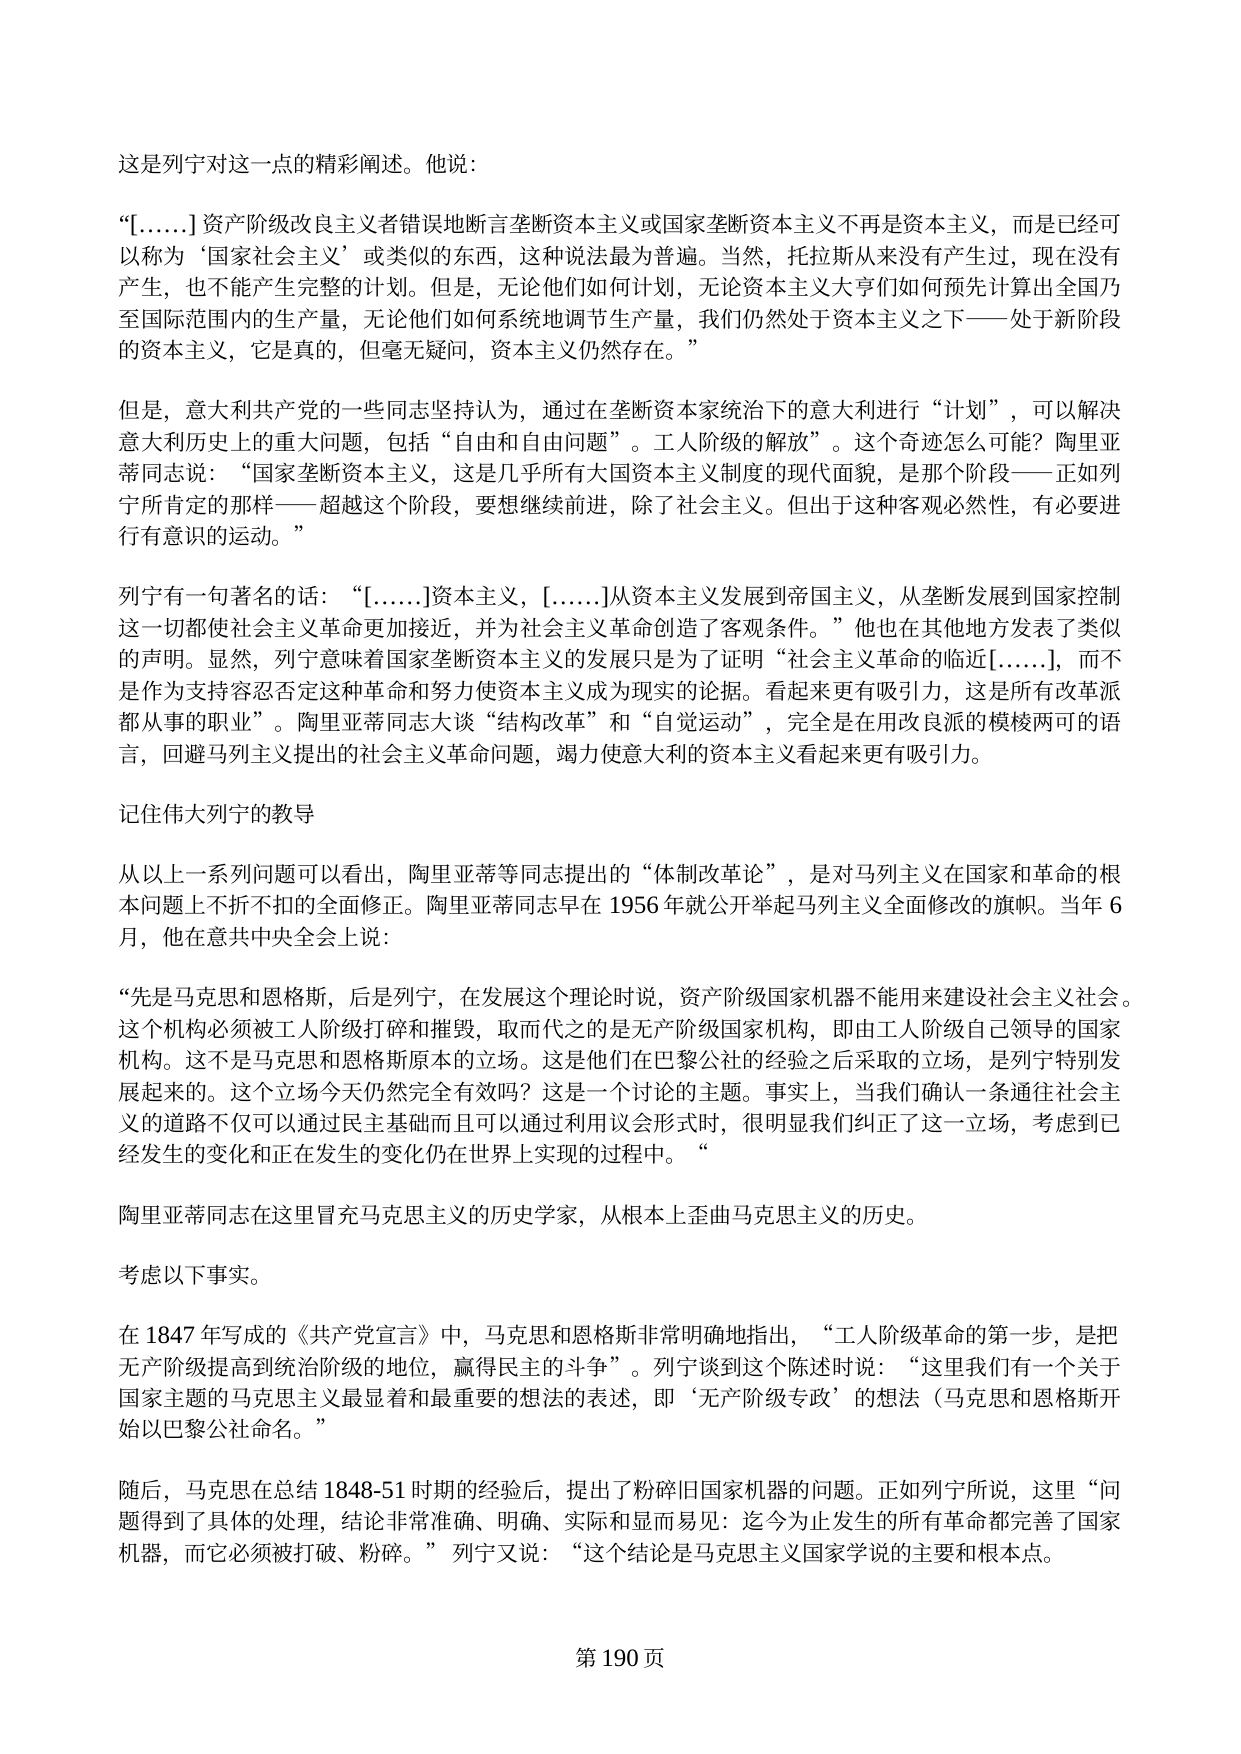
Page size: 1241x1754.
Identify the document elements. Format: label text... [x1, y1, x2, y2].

text 在1847年写成的《共产党宣言》中，马克思和恩格斯非常明确地指出，“工人阶级革命的第一步，是把无产阶级提高到统治阶级的地位，赢得民主的斗争”。列宁谈到这个陈述时说：“这里我们有一个关于国家主题的马克思主义最显着和最重要的想法的表述，即‘无产阶级专政’的想法（马克思和恩格斯开始以巴黎公社命名。” [118, 1318, 1122, 1444]
text 随后，马克思在总结1848-51时期的经验后，提出了粉碎旧国家机器的问题。正如列宁所说，这里“问题得到了具体的处理，结论非常准确、明确、实际和显而易见：迄今为止发生的所有革命都完善了国家机器，而它必须被打破、粉碎。” 列宁又说：“这个结论是马克思主义国家学说的主要和根本点。 [118, 1473, 1122, 1567]
text 从以上一系列问题可以看出，陶里亚蒂等同志提出的“体制改革论”，是对马列主义在国家和革命的根本问题上不折不扣的全面修正。陶里亚蒂同志早在1956年就公开举起马列主义全面修改的旗帜。当年6月，他在意共中央全会上说： [118, 857, 1122, 952]
text 但是，意大利共产党的一些同志坚持认为，通过在垄断资本家统治下的意大利进行“计划”，可以解决意大利历史上的重大问题，包括“自由和自由问题”。工人阶级的解放”。这个奇迹怎么可能？陶里亚蒂同志说：“国家垄断资本主义，这是几乎所有大国资本主义制度的现代面貌，是那个阶段——正如列宁所肯定的那样——超越这个阶段，要想继续前进，除了社会主义。但出于这种客观必然性，有必要进行有意识的运动。” [118, 393, 1122, 551]
text 陶里亚蒂同志在这里冒充马克思主义的历史学家，从根本上歪曲马克思主义的历史。 [118, 1198, 1122, 1229]
text 考虑以下事实。 [118, 1258, 1122, 1289]
text 列宁有一句著名的话：“[……]资本主义，[……]从资本主义发展到帝国主义，从垄断发展到国家控制。这一切都使社会主义革命更加接近，并为社会主义革命创造了客观条件。”他也在其他地方发表了类似的声明。显然，列宁意味着国家垄断资本主义的发展只是为了证明“社会主义革命的临近[……]，而不是作为支持容忍否定这种革命和努力使资本主义成为现实的论据。看起来更有吸引力，这是所有改革派都从事的职业”。陶里亚蒂同志大谈“结构改革”和“自觉运动”，完全是在用改良派的模棱两可的语言，回避马列主义提出的社会主义革命问题，竭力使意大利的资本主义看起来更有吸引力。 [118, 579, 1122, 768]
text “[……] 资产阶级改良主义者错误地断言垄断资本主义或国家垄断资本主义不再是资本主义，而是已经可以称为‘国家社会主义’或类似的东西，这种说法最为普遍。当然，托拉斯从来没有产生过，现在没有产生，也不能产生完整的计划。但是，无论他们如何计划，无论资本主义大亨们如何预先计算出全国乃至国际范围内的生产量，无论他们如何系统地调节生产量，我们仍然处于资本主义之下——处于新阶段的资本主义，它是真的，但毫无疑问，资本主义仍然存在。” [118, 207, 1122, 365]
text 记住伟大列宁的教导 [118, 797, 1122, 828]
text “先是马克思和恩格斯，后是列宁，在发展这个理论时说，资产阶级国家机器不能用来建设社会主义社会。这个机构必须被工人阶级打碎和摧毁，取而代之的是无产阶级国家机构，即由工人阶级自己领导的国家机构。这不是马克思和恩格斯原本的立场。这是他们在巴黎公社的经验之后采取的立场，是列宁特别发展起来的。这个立场今天仍然完全有效吗？这是一个讨论的主题。事实上，当我们确认一条通往社会主义的道路不仅可以通过民主基础而且可以通过利用议会形式时，很明显我们纠正了这一立场，考虑到已经发生的变化和正在发生的变化仍在世界上实现的过程中。“ [118, 980, 1122, 1169]
text 这是列宁对这一点的精彩阐述。他说： [118, 147, 1122, 179]
